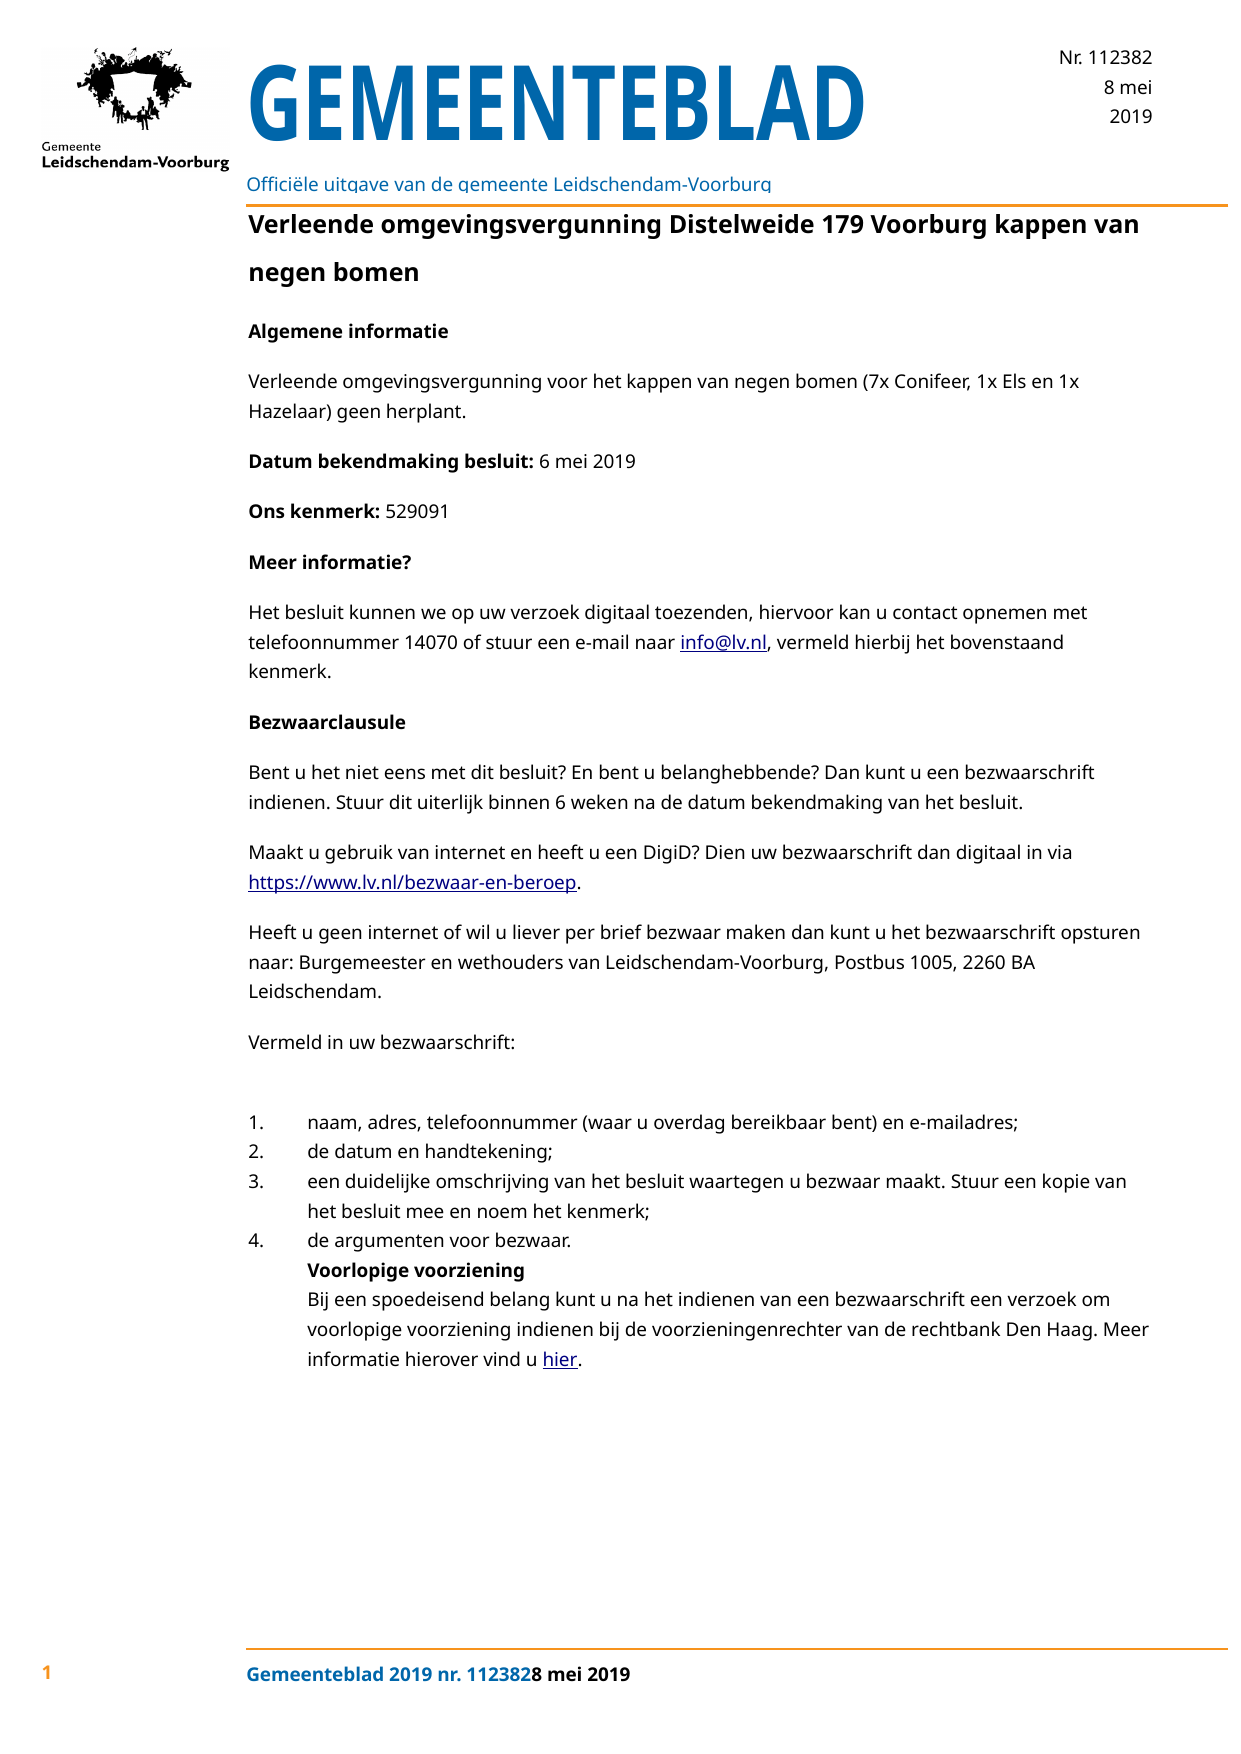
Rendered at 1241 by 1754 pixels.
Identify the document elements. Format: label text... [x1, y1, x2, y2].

text Meer informatie? [248, 549, 1152, 575]
text Het besluit kunnen we op uw verzoek digitaal toezenden, hiervoor kan u contact opnemen met telefoonnummer 14070 of stuur een e-mail naar info@lv.nl, vermeld hierbij het bovenstaand kenmerk. [248, 599, 1152, 684]
list een duidelijke omschrijving van het besluit waartegen u bezwaar maakt. Stuur een kopie van het besluit mee en noem het kenmerk; [248, 1168, 1152, 1224]
text Algemene informatie [248, 318, 1152, 344]
text Verleende omgevingsvergunning voor het kappen van negen bomen (7x Conifeer, 1x Els en 1x Hazelaar) geen herplant. [248, 368, 1152, 424]
picture [41, 47, 231, 172]
text Bent u het niet eens met dit besluit? En bent u belanghebbende? Dan kunt u een bezwaarschrift indienen. Stuur dit uiterlijk binnen 6 weken na de datum bekendmaking van het besluit. [248, 759, 1152, 815]
text Heeft u geen internet of wil u liever per brief bezwaar maken dan kunt u het bezwaarschrift opsturen naar: Burgemeester en wethouders van Leidschendam-Voorburg, Postbus 1005, 2260 BA Leidschendam. [248, 919, 1152, 1004]
text Ons kenmerk: 529091 [248, 499, 1152, 524]
text Maakt u gebruik van internet en heeft u een DigiD? Dien uw bezwaarschrift dan digitaal in via https://www.lv.nl/bezwaar-en-beroep. [248, 839, 1152, 895]
list de argumenten voor bezwaar. [248, 1227, 1152, 1253]
text Vermeld in uw bezwaarschrift: [248, 1029, 1152, 1055]
list Voorlopige voorziening [248, 1257, 1152, 1283]
list naam, adres, telefoonnummer (waar u overdag bereikbaar bent) en e-mailadres; [248, 1109, 1152, 1135]
text Datum bekendmaking besluit: 6 mei 2019 [248, 448, 1152, 474]
text Bezwaarclausule [248, 709, 1152, 735]
list de datum en handtekening; [248, 1139, 1152, 1164]
text Verleende omgevingsvergunning Distelweide 179 Voorburg kappen van negen bomen [248, 207, 1152, 288]
list Bij een spoedeisend belang kunt u na het indienen van een bezwaarschrift een verzoek om voorlopige voorziening indienen bij de voorzieningenrechter van de rechtbank Den Haag. Meer informatie hierover vind u hier. [248, 1287, 1152, 1372]
